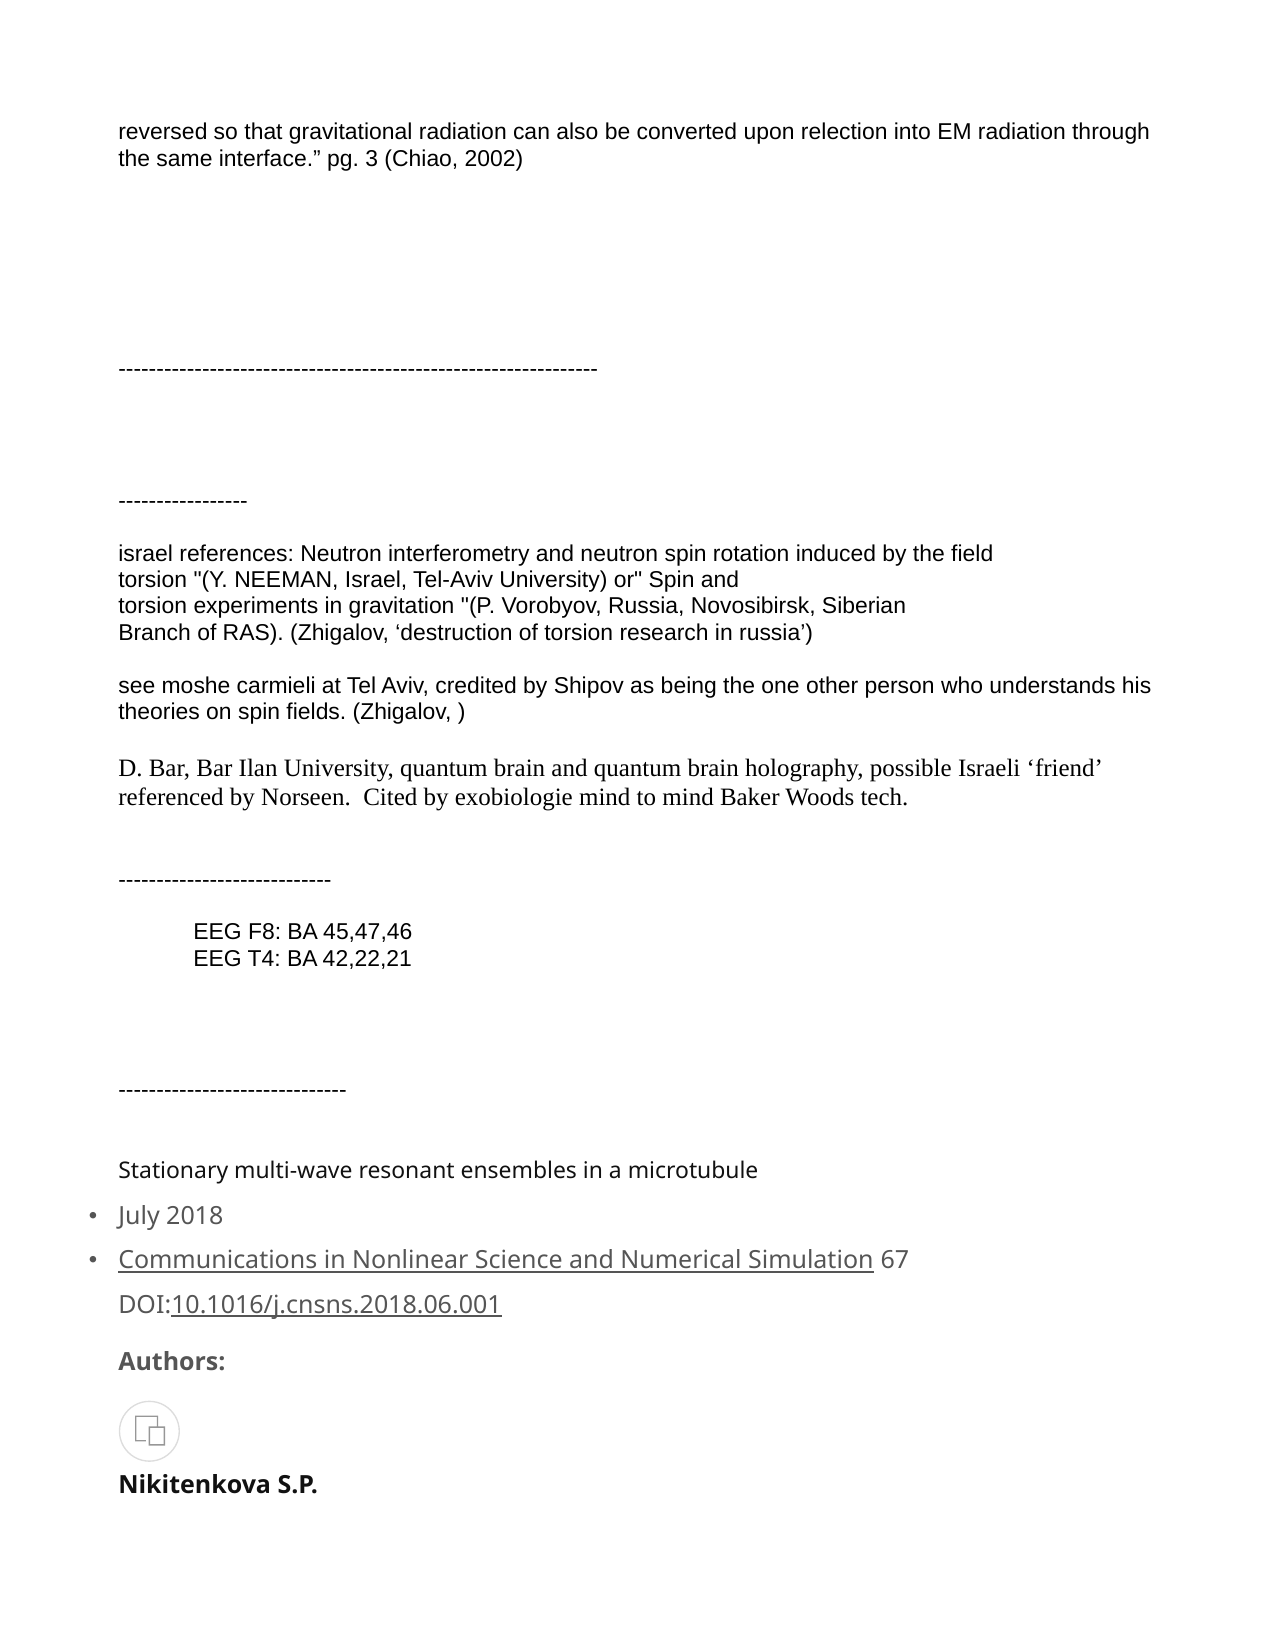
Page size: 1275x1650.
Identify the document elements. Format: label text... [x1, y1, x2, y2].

text reversed so that gravitational radiation can also be converted upon relection into EM radiation through the same interface.” pg. 3 (Chiao, 2002) [118, 118, 1157, 171]
text ----------------- [118, 487, 1157, 513]
text Nikitenkova S.P. [118, 1467, 1157, 1501]
text D. Bar, Bar Ilan University, quantum brain and quantum brain holography, possible Israeli ‘friend’ referenced by Norseen. Cited by exobiologie mind to mind Baker Woods tech. [118, 753, 1157, 811]
text israel references: Neutron interferometry and neutron spin rotation induced by the field [118, 540, 1157, 566]
text EEG T4: BA 42,22,21 [193, 945, 1157, 971]
list July 2018 [118, 1198, 1157, 1232]
text torsion "(Y. NEEMAN, Israel, Tel-Aviv University) or" Spin and [118, 566, 1157, 592]
text Branch of RAS). (Zhigalov, ‘destruction of torsion research in russia’) [118, 619, 1157, 645]
text ------------------------------ [118, 1076, 1157, 1103]
subtitle Stationary multi-wave resonant ensembles in a microtubule [118, 1154, 1157, 1185]
text DOI:10.1016/j.cnsns.2018.06.001 [118, 1286, 1157, 1321]
text --------------------------------------------------------------- [118, 355, 1157, 382]
text EEG F8: BA 45,47,46 [193, 918, 1157, 945]
list Communications in Nonlinear Science and Numerical Simulation 67 [118, 1242, 1157, 1276]
text see moshe carmieli at Tel Aviv, credited by Shipov as being the one other person who understands his theories on spin fields. (Zhigalov, ) [118, 672, 1157, 724]
text torsion experiments in gravitation "(P. Vorobyov, Russia, Novosibirsk, Siberian [118, 592, 1157, 619]
text Authors: [118, 1343, 1157, 1377]
text ---------------------------- [118, 866, 1157, 892]
